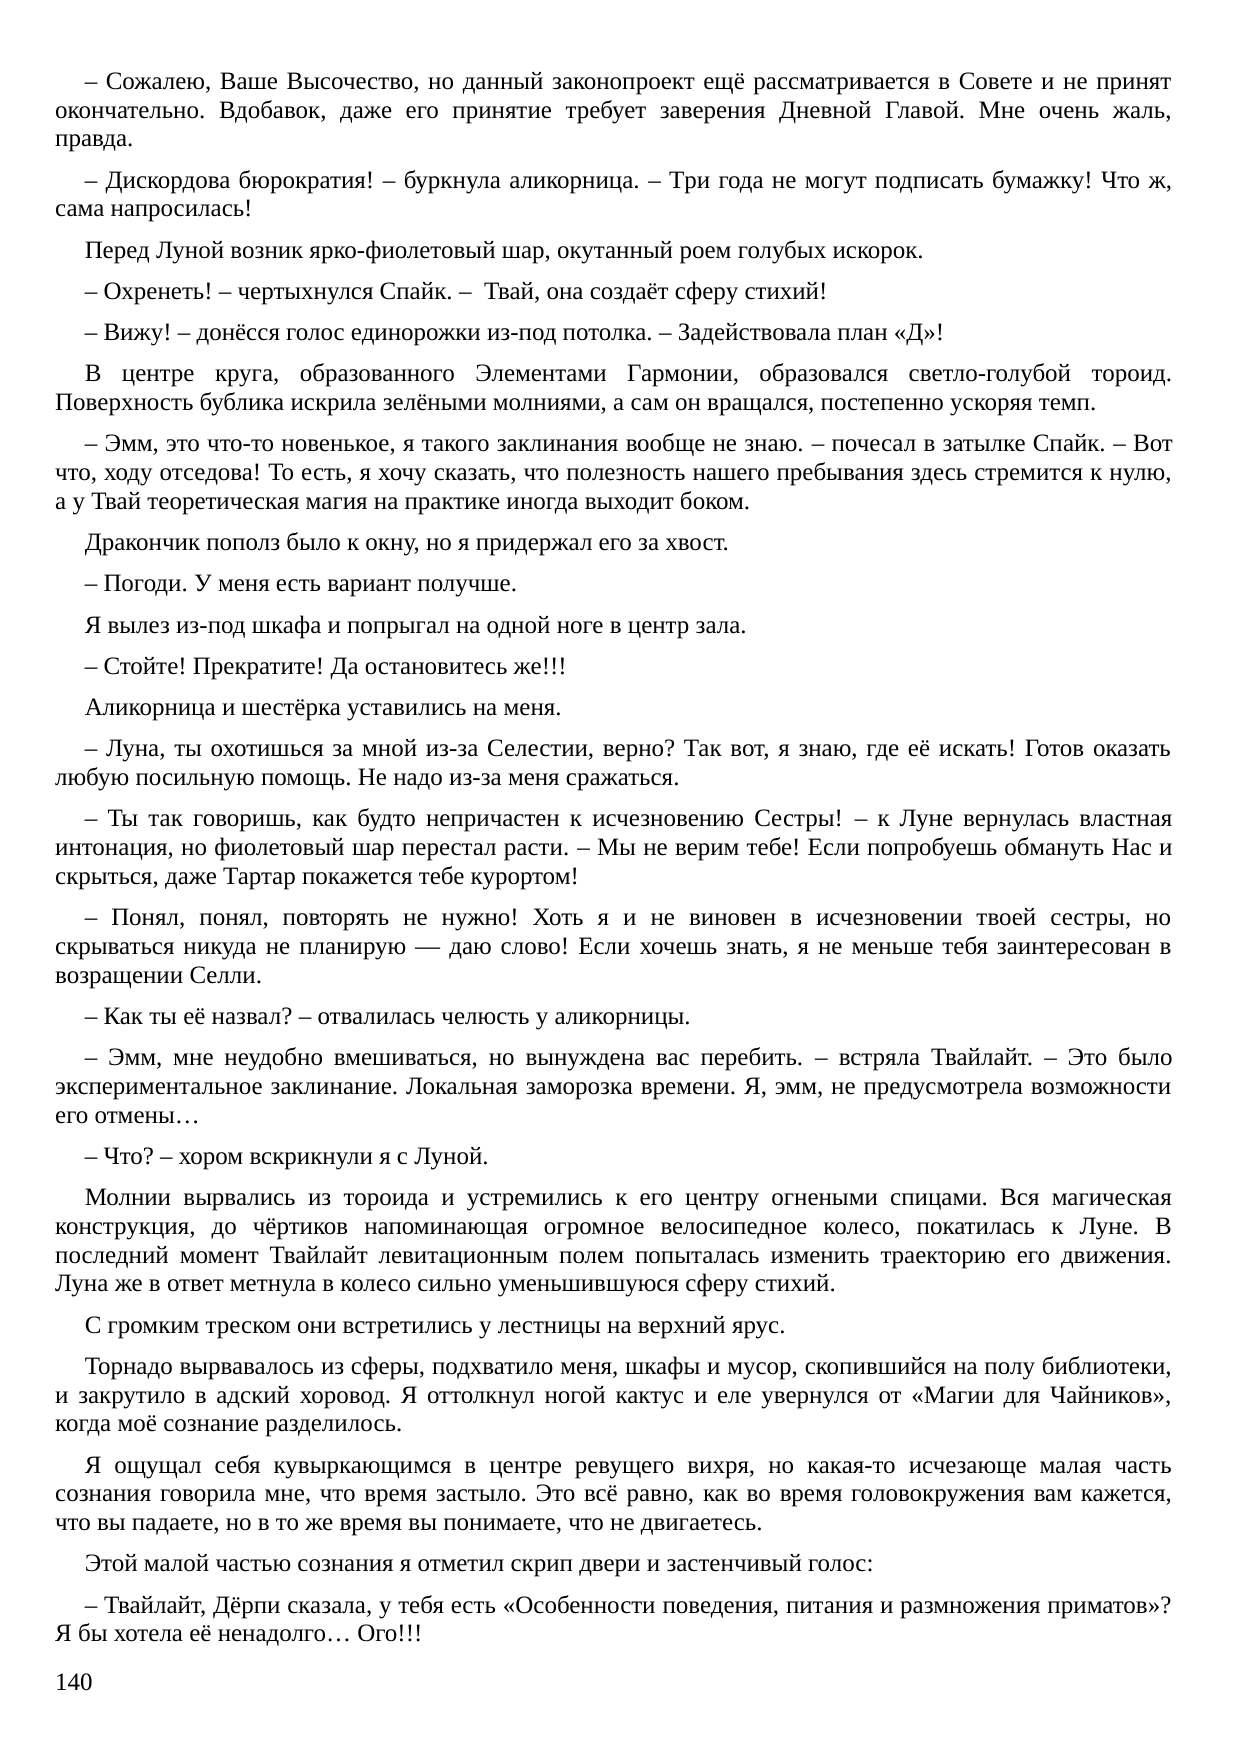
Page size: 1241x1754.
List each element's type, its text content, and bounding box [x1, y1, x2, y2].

text – Эмм, это что-то новенькое, я такого заклинания вообще не знаю. – почесал в затылке Спайк. – Вот что, ходу отседова! То есть, я хочу сказать, что полезность нашего пребывания здесь стремится к нулю, а у Твай теоретическая магия на практике иногда выходит боком. [55, 428, 1173, 515]
text – Охренеть! – чертыхнулся Спайк. – Твай, она создаёт сферу стихий! [55, 276, 1173, 305]
text – Стойте! Прекратите! Да остановитесь же!!! [55, 651, 1173, 680]
text – Вижу! – донёсся голос единорожки из-под потолка. – Задействовала план «Д»! [55, 317, 1173, 346]
text – Ты так говоришь, как будто непричастен к исчезновению Сестры! – к Луне вернулась властная интонация, но фиолетовый шар перестал расти. – Мы не верим тебе! Если попробуешь обмануть Нас и скрыться, даже Тартар покажется тебе курортом! [55, 803, 1173, 890]
text – Понял, понял, повторять не нужно! Хоть я и не виновен в исчезновении твоей сестры, но скрываться никуда не планирую — даю слово! Если хочешь знать, я не меньше тебя заинтересован в возращении Селли. [55, 902, 1173, 988]
text Этой малой частью сознания я отметил скрип двери и застенчивый голос: [55, 1548, 1173, 1577]
text Я ощущал себя кувыркающимся в центре ревущего вихря, но какая-то исчезающе малая часть сознания говорила мне, что время застыло. Это всё равно, как во время головокружения вам кажется, что вы падаете, но в то же время вы понимаете, что не двигаетесь. [55, 1450, 1173, 1536]
text – Луна, ты охотишься за мной из-за Селестии, верно? Так вот, я знаю, где её искать! Готов оказать любую посильную помощь. Не надо из-за меня сражаться. [55, 733, 1173, 791]
text – Что? – хором вскрикнули я с Луной. [55, 1141, 1173, 1170]
text – Как ты её назвал? – отвалилась челюсть у аликорницы. [55, 1001, 1173, 1030]
text Я вылез из-под шкафа и попрыгал на одной ноге в центр зала. [55, 610, 1173, 638]
text – Дискордова бюрократия! – буркнула аликорница. – Три года не могут подписать бумажку! Что ж, сама напросилась! [55, 165, 1173, 222]
text С громким треском они встретились у лестницы на верхний ярус. [55, 1310, 1173, 1338]
text – Эмм, мне неудобно вмешиваться, но вынуждена вас перебить. – встряла Твайлайт. – Это было экспериментальное заклинание. Локальная заморозка времени. Я, эмм, не предусмотрела возможности его отмены… [55, 1042, 1173, 1128]
text Перед Луной возник ярко-фиолетовый шар, окутанный роем голубых искорок. [55, 235, 1173, 263]
text Торнадо вырвавалось из сферы, подхватило меня, шкафы и мусор, скопившийся на полу библиотеки, и закрутило в адский хоровод. Я оттолкнул ногой кактус и еле увернулся от «Магии для Чайников», когда моё сознание разделилось. [55, 1351, 1173, 1437]
text – Сожалею, Ваше Высочество, но данный законопроект ещё рассматривается в Совете и не принят окончательно. Вдобавок, даже его принятие требует заверения Дневной Главой. Мне очень жаль, правда. [55, 66, 1173, 152]
text Дракончик пополз было к окну, но я придержал его за хвост. [55, 527, 1173, 556]
text В центре круга, образованного Элементами Гармонии, образовался светло-голубой тороид. Поверхность бублика искрила зелёными молниями, а сам он вращался, постепенно ускоряя темп. [55, 358, 1173, 416]
text Молнии вырвались из тороида и устремились к его центру огнеными спицами. Вся магическая конструкция, до чёртиков напоминающая огромное велосипедное колесо, покатилась к Луне. В последний момент Твайлайт левитационным полем попыталась изменить траекторию его движения. Луна же в ответ метнула в колесо сильно уменьшившуюся сферу стихий. [55, 1182, 1173, 1297]
text Аликорница и шестёрка уставились на меня. [55, 692, 1173, 721]
text – Погоди. У меня есть вариант получше. [55, 568, 1173, 597]
text – Твайлайт, Дёрпи сказала, у тебя есть «Особенности поведения, питания и размножения приматов»? Я бы хотела её ненадолго… Ого!!! [55, 1590, 1173, 1647]
